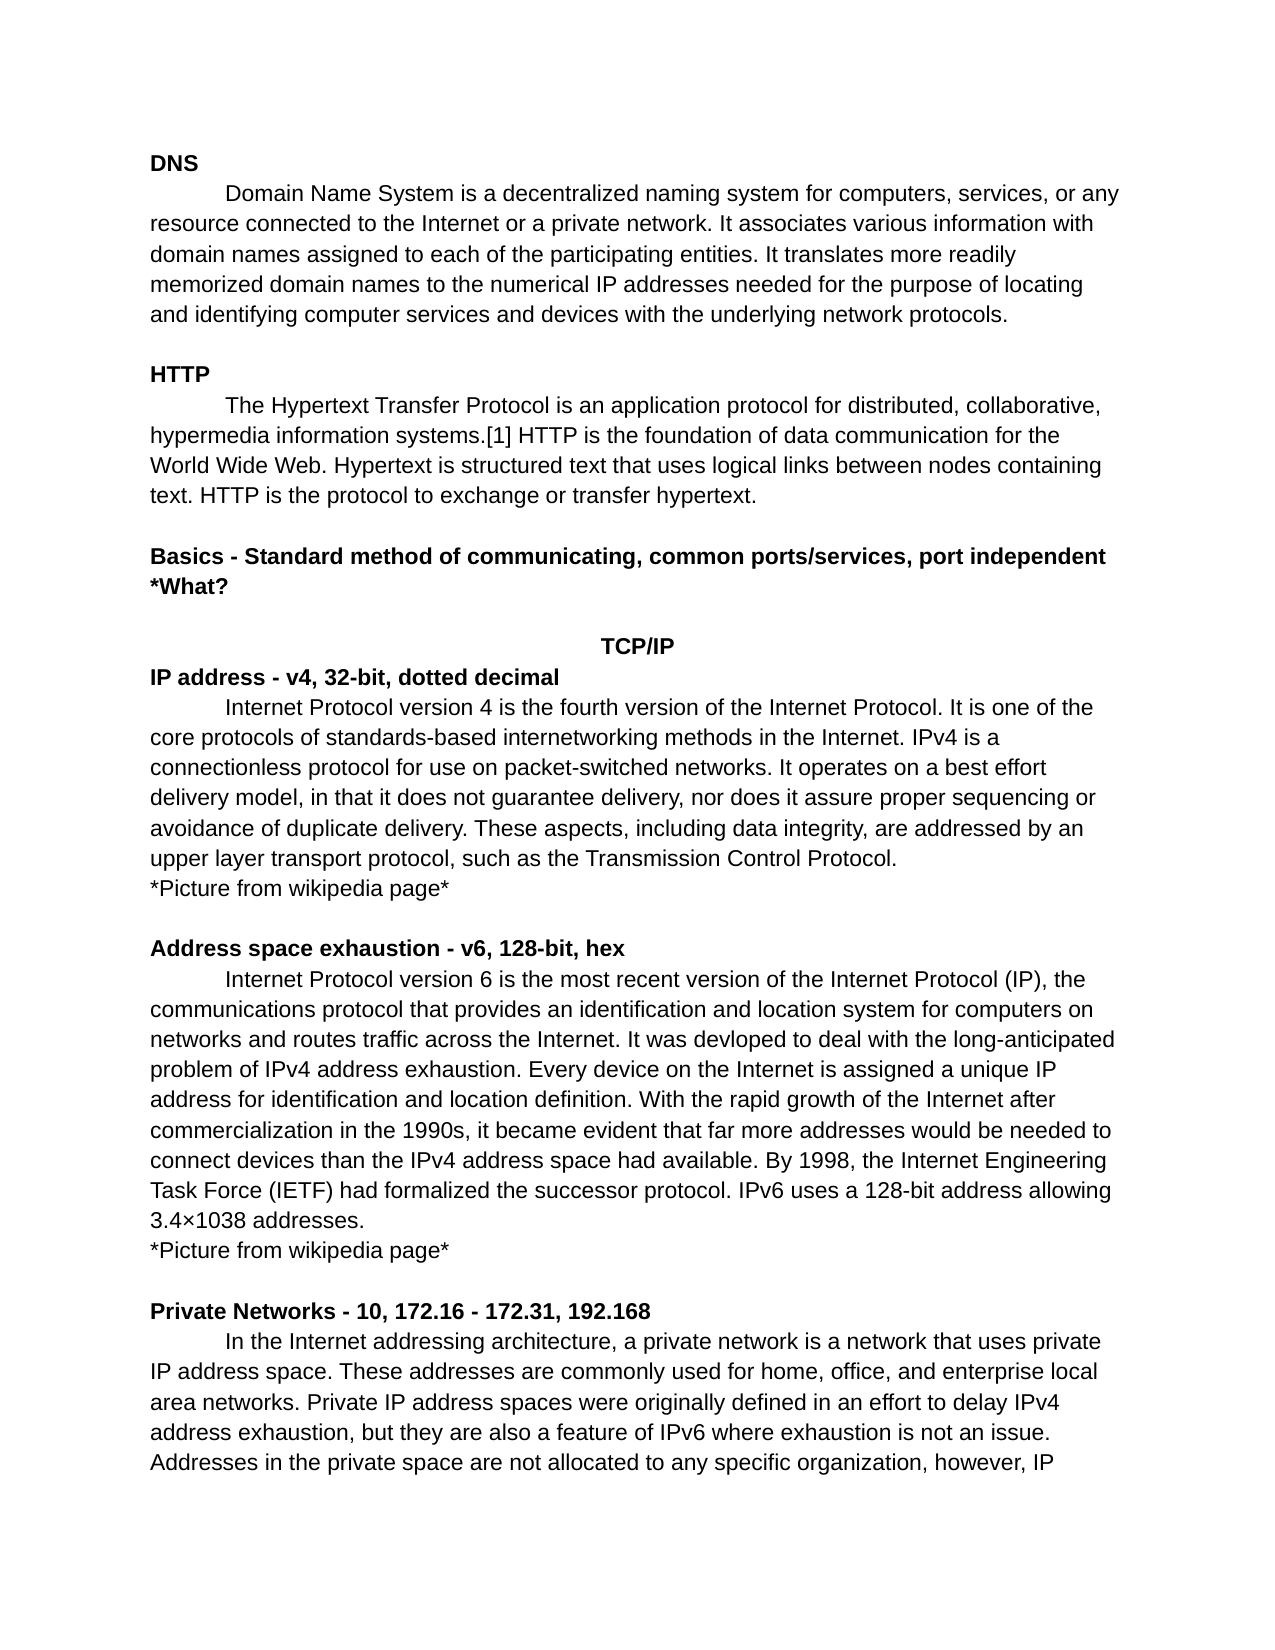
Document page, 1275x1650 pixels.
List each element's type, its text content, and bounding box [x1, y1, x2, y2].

text Address space exhaustion - v6, 128-bit, hex [150, 935, 1125, 962]
text DNS [150, 150, 1125, 176]
text TCP/IP [150, 633, 1125, 660]
text Private Networks - 10, 172.16 - 172.31, 192.168 [150, 1298, 1125, 1324]
text Internet Protocol version 6 is the most recent version of the Internet Protocol (IP), the communications protocol that provides an identification and location system for computers on networks and routes traffic across the Internet. It was devloped to deal with the long-anticipated problem of IPv4 address exhaustion. Every device on the Internet is assigned a unique IP address for identification and location definition. With the rapid growth of the Internet after commercialization in the 1990s, it became evident that far more addresses would be needed to connect devices than the IPv4 address space had available. By 1998, the Internet Engineering Task Force (IETF) had formalized the successor protocol. IPv6 uses a 128-bit address allowing 3.4×1038 addresses. [150, 966, 1125, 1234]
text HTTP [150, 361, 1125, 388]
text Domain Name System is a decentralized naming system for computers, services, or any resource connected to the Internet or a private network. It associates various information with domain names assigned to each of the participating entities. It translates more readily memorized domain names to the numerical IP addresses needed for the purpose of locating and identifying computer services and devices with the underlying network protocols. [150, 180, 1125, 327]
text IP address - v4, 32-bit, dotted decimal [150, 663, 1125, 690]
text Basics - Standard method of communicating, common ports/services, port independent [150, 543, 1125, 569]
text Internet Protocol version 4 is the fourth version of the Internet Protocol. It is one of the core protocols of standards-based internetworking methods in the Internet. IPv4 is a connectionless protocol for use on packet-switched networks. It operates on a best effort delivery model, in that it does not guarantee delivery, nor does it assure proper sequencing or avoidance of duplicate delivery. These aspects, including data integrity, are addressed by an upper layer transport protocol, such as the Transmission Control Protocol. [150, 694, 1125, 871]
text In the Internet addressing architecture, a private network is a network that uses private IP address space. These addresses are commonly used for home, office, and enterprise local area networks. Private IP address spaces were originally defined in an effort to delay IPv4 address exhaustion, but they are also a feature of IPv6 where exhaustion is not an issue. Addresses in the private space are not allocated to any specific organization, however, IP [150, 1328, 1125, 1475]
text The Hypertext Transfer Protocol is an application protocol for distributed, collaborative, hypermedia information systems.[1] HTTP is the foundation of data communication for the World Wide Web. Hypertext is structured text that uses logical links between nodes containing text. HTTP is the protocol to exchange or transfer hypertext. [150, 392, 1125, 509]
text *Picture from wikipedia page* [150, 875, 1125, 901]
text *What? [150, 573, 1125, 599]
text *Picture from wikipedia page* [150, 1237, 1125, 1264]
